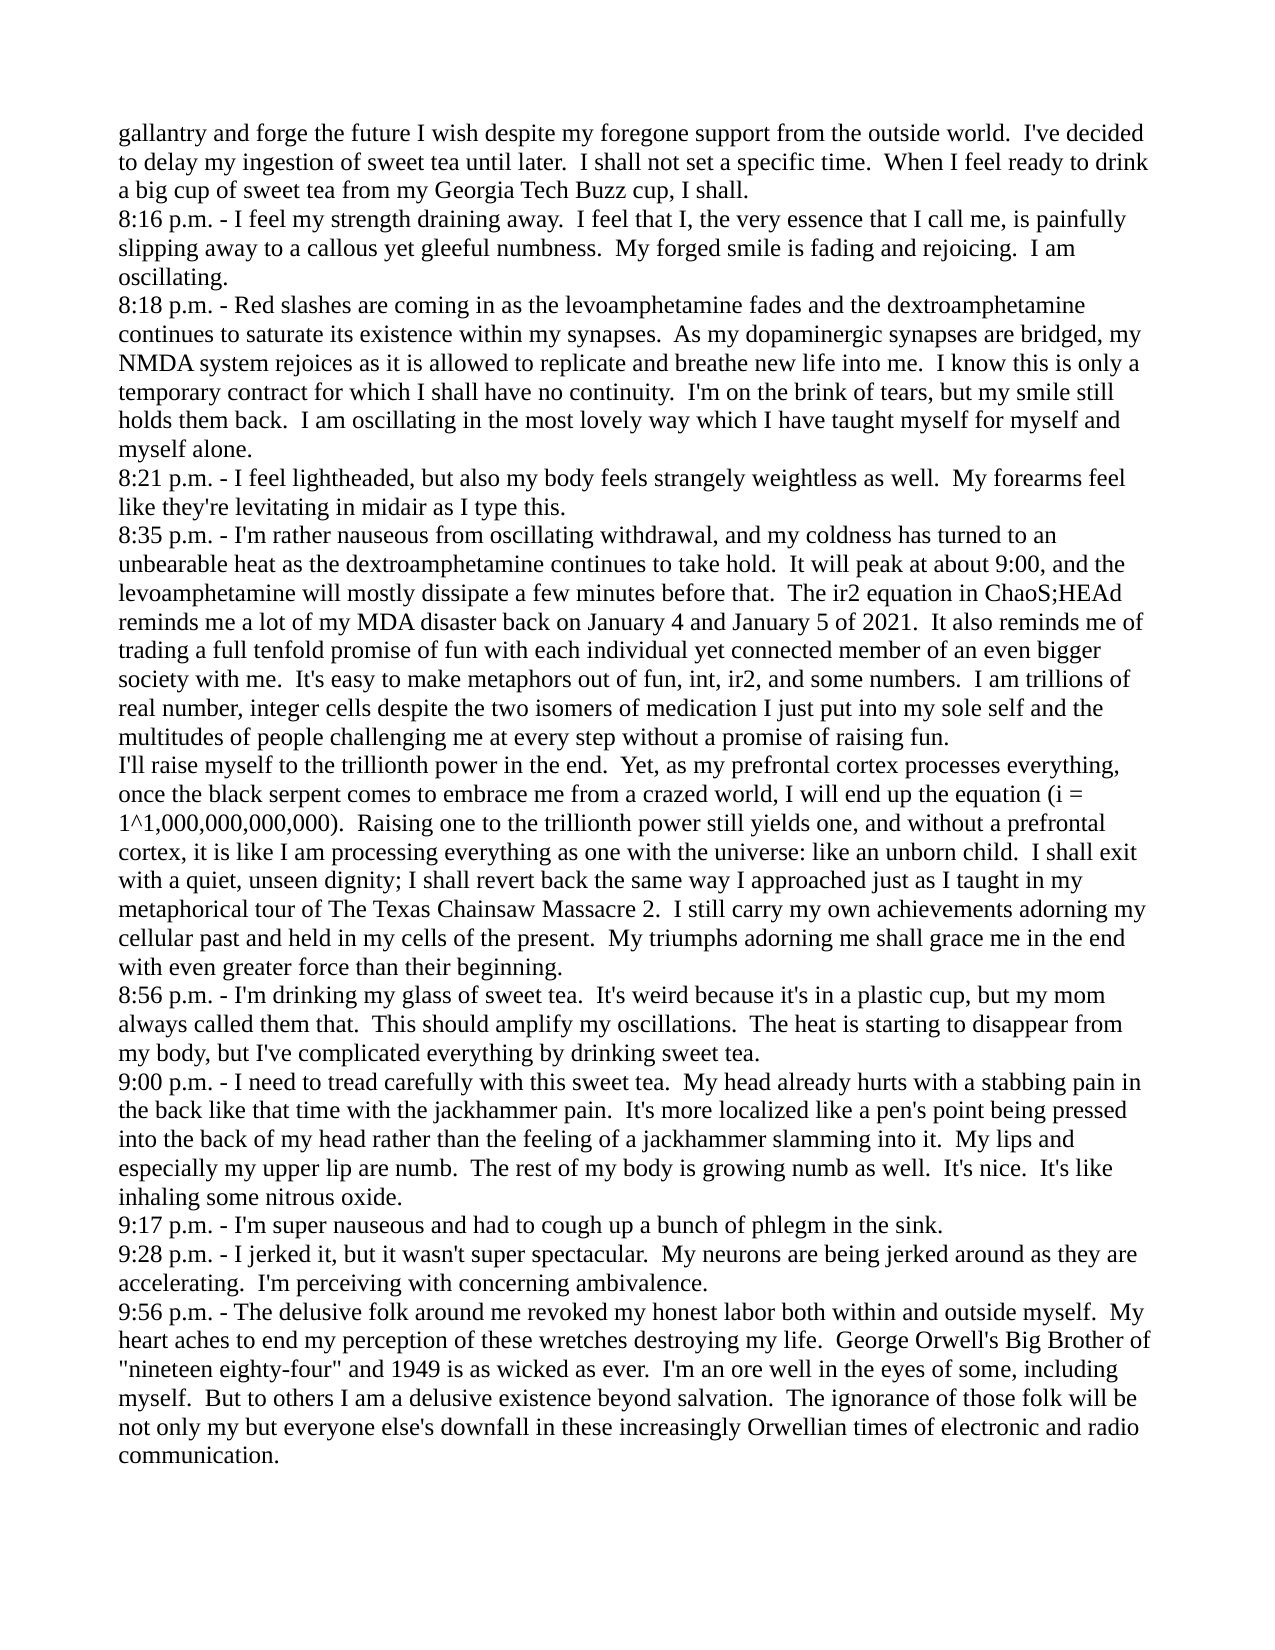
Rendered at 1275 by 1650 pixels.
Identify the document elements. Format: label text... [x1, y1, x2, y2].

text 8:21 p.m. - I feel lightheaded, but also my body feels strangely weightless as well. My forearms feel like they're levitating in midair as I type this. [118, 463, 1157, 521]
text 9:17 p.m. - I'm super nauseous and had to cough up a bunch of phlegm in the sink. [118, 1211, 1157, 1239]
text 9:56 p.m. - The delusive folk around me revoked my honest labor both within and outside myself. My heart aches to end my perception of these wretches destroying my life. George Orwell's Big Brother of "nineteen eighty-four" and 1949 is as wicked as ever. I'm an ore well in the eyes of some, including myself. But to others I am a delusive existence beyond salvation. The ignorance of those folk will be not only my but everyone else's downfall in these increasingly Orwellian times of electronic and radio communication. [118, 1297, 1157, 1469]
text gallantry and forge the future I wish despite my foregone support from the outside world. I've decided to delay my ingestion of sweet tea until later. I shall not set a specific time. When I feel ready to drink a big cup of sweet tea from my Georgia Tech Buzz cup, I shall. [118, 118, 1157, 204]
text 9:28 p.m. - I jerked it, but it wasn't super spectacular. My neurons are being jerked around as they are accelerating. I'm perceiving with concerning ambivalence. [118, 1239, 1157, 1297]
text 8:18 p.m. - Red slashes are coming in as the levoamphetamine fades and the dextroamphetamine continues to saturate its existence within my synapses. As my dopaminergic synapses are bridged, my NMDA system rejoices as it is allowed to replicate and breathe new life into me. I know this is only a temporary contract for which I shall have no continuity. I'm on the brink of tears, but my smile still holds them back. I am oscillating in the most lovely way which I have taught myself for myself and myself alone. [118, 291, 1157, 463]
text I'll raise myself to the trillionth power in the end. Yet, as my prefrontal cortex processes everything, once the black serpent comes to embrace me from a crazed world, I will end up the equation (i = 1^1,000,000,000,000). Raising one to the trillionth power still yields one, and without a prefrontal cortex, it is like I am processing everything as one with the universe: like an unborn child. I shall exit with a quiet, unseen dignity; I shall revert back the same way I approached just as I taught in my metaphorical tour of The Texas Chainsaw Massacre 2. I still carry my own achievements adorning my cellular past and held in my cells of the present. My triumphs adorning me shall grace me in the end with even greater force than their beginning. [118, 751, 1157, 981]
text 8:56 p.m. - I'm drinking my glass of sweet tea. It's weird because it's in a plastic cup, but my mom always called them that. This should amplify my oscillations. The heat is starting to disappear from my body, but I've complicated everything by drinking sweet tea. [118, 981, 1157, 1067]
text 8:35 p.m. - I'm rather nauseous from oscillating withdrawal, and my coldness has turned to an unbearable heat as the dextroamphetamine continues to take hold. It will peak at about 9:00, and the levoamphetamine will mostly dissipate a few minutes before that. The ir2 equation in ChaoS;HEAd reminds me a lot of my MDA disaster back on January 4 and January 5 of 2021. It also reminds me of trading a full tenfold promise of fun with each individual yet connected member of an even bigger society with me. It's easy to make metaphors out of fun, int, ir2, and some numbers. I am trillions of real number, integer cells despite the two isomers of medication I just put into my sole self and the multitudes of people challenging me at every step without a promise of raising fun. [118, 521, 1157, 751]
text 8:16 p.m. - I feel my strength draining away. I feel that I, the very essence that I call me, is painfully slipping away to a callous yet gleeful numbness. My forged smile is fading and rejoicing. I am oscillating. [118, 204, 1157, 291]
text 9:00 p.m. - I need to tread carefully with this sweet tea. My head already hurts with a stabbing pain in the back like that time with the jackhammer pain. It's more localized like a pen's point being pressed into the back of my head rather than the feeling of a jackhammer slamming into it. My lips and especially my upper lip are numb. The rest of my body is growing numb as well. It's nice. It's like inhaling some nitrous oxide. [118, 1067, 1157, 1211]
